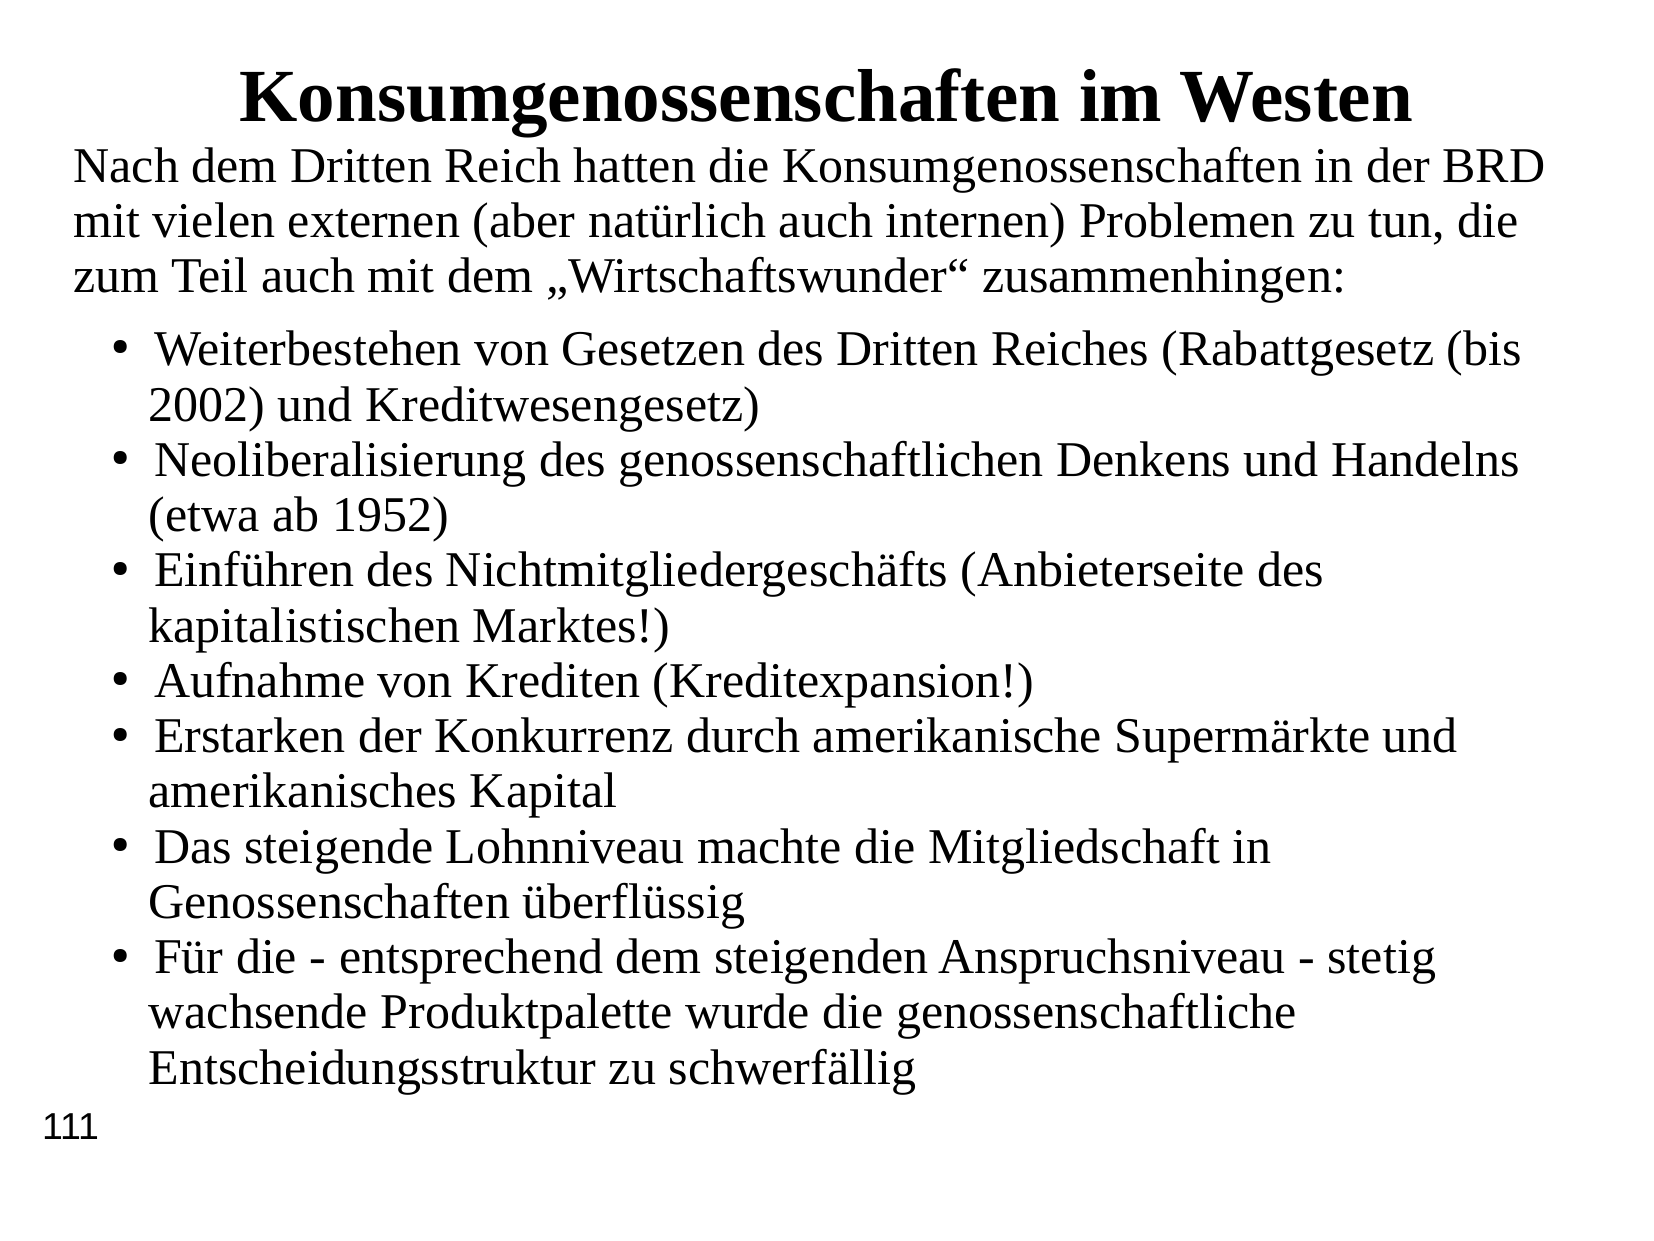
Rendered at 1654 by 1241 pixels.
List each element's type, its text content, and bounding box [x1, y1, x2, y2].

text_box [27, 1098, 245, 1169]
text_box Konsumgenossenschaften im Westen Nach dem Dritten Reich hatten die Konsumgenossenschaften in der BRD mit vielen externen (aber natürlich auch internen) Problemen zu tun, die zum Teil auch mit dem „Wirtschaftswunder“ zusammenhingen: Weiterbestehen von Gesetzen des Dritten Reiches (Rabattgesetz (bis 2002) und Kreditwesengesetz) Neoliberalisierung des genossenschaftlichen Denkens und Handelns (etwa ab 1952) Einführen des Nichtmitgliedergeschäfts (Anbieterseite des kapitalistischen Marktes!) Aufnahme von Krediten (Kreditexpansion!) Erstarken der Konkurrenz durch amerikanische Supermärkte und amerikanisches Kapital Das steigende Lohnniveau machte die Mitgliedschaft in Genossenschaften überflüssig Für die - entsprechend dem steigenden Anspruchsniveau - stetig wachsende Produktpalette wurde die genossenschaftliche Entscheidungsstruktur zu schwerfällig [59, 47, 1595, 1103]
